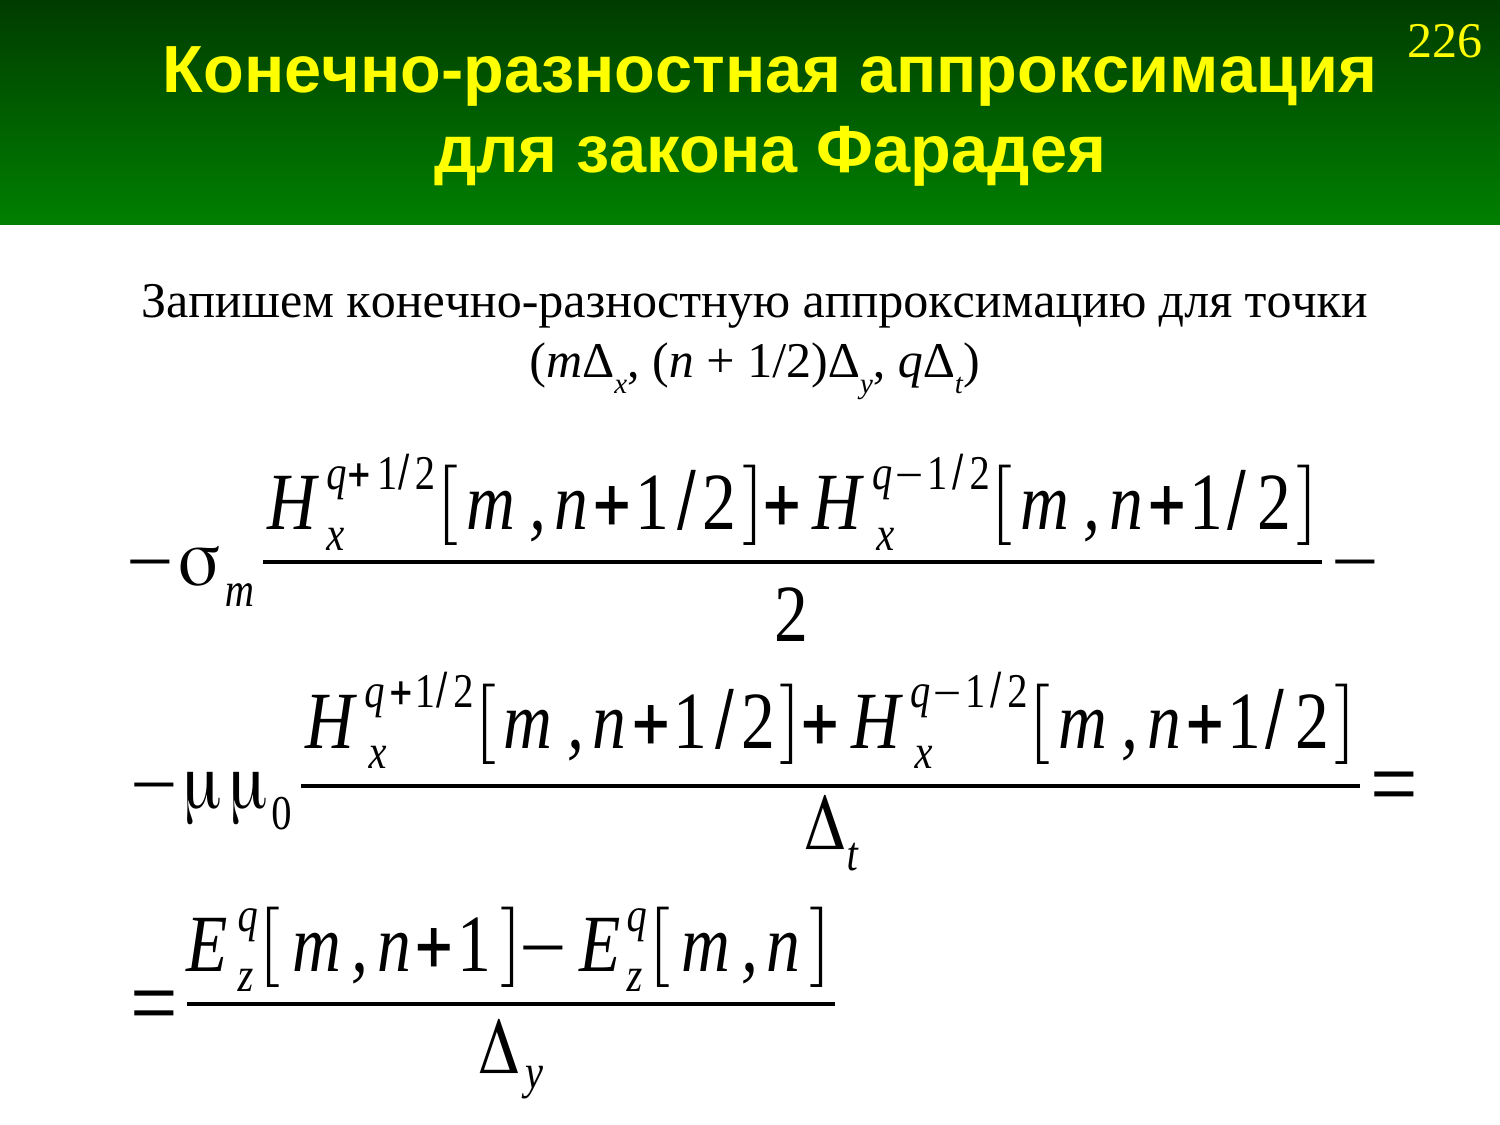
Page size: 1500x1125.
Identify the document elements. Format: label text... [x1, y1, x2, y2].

chart [106, 443, 1438, 1101]
title Конечно-разностная аппроксимация для закона Фарадея [100, 7, 1441, 204]
text_box Запишем конечно-разностную аппроксимацию для точки (mΔx, (n + 1/2)Δy, qΔt) [126, 259, 1374, 407]
